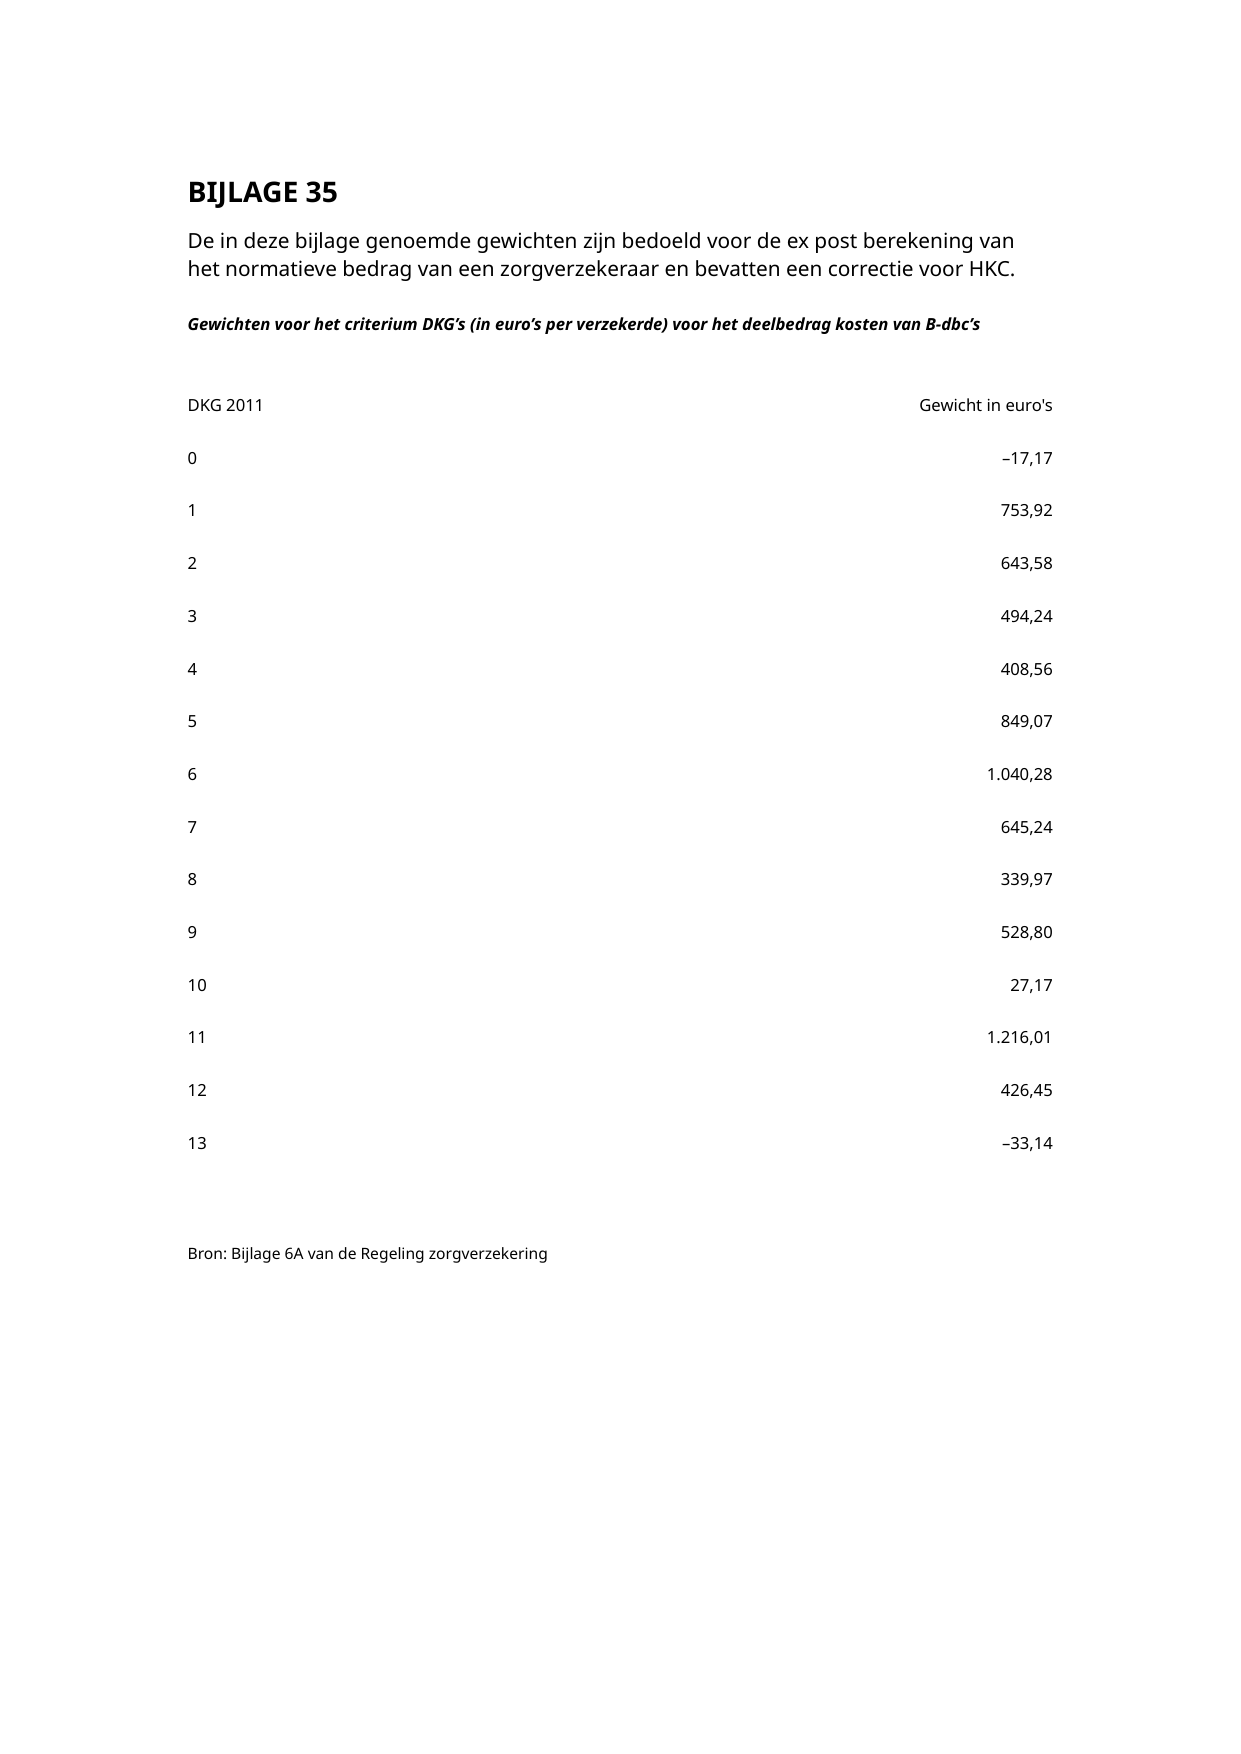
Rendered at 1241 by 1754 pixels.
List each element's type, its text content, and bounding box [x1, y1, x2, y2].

table_cell 494,24 [620, 605, 1053, 657]
table_cell 27,17 [620, 974, 1053, 1026]
table_cell 6 [188, 763, 620, 815]
table_cell 4 [188, 657, 620, 710]
table_cell 8 [188, 868, 620, 921]
table_cell 10 [188, 974, 620, 1026]
table_cell 426,45 [620, 1079, 1053, 1132]
table_cell 643,58 [620, 552, 1053, 604]
table_header DKG 2011 [188, 394, 620, 446]
table_cell 753,92 [620, 499, 1053, 552]
text De in deze bijlage genoemde gewichten zijn bedoeld voor de ex post berekening van het normatieve bedrag van een zorgverzekeraar en bevatten een correctie voor HKC. [187, 226, 1053, 283]
table_cell 528,80 [620, 921, 1053, 973]
table_cell 1.216,01 [620, 1026, 1053, 1079]
table_cell 12 [188, 1079, 620, 1132]
table_cell 13 [188, 1132, 620, 1184]
table_cell –17,17 [620, 446, 1053, 499]
table_cell 1.040,28 [620, 763, 1053, 815]
table_cell 645,24 [620, 815, 1053, 868]
table_cell 11 [188, 1026, 620, 1079]
text Bron: Bijlage 6A van de Regeling zorgverzekering [187, 1243, 1053, 1264]
subtitle BIJLAGE 35 [187, 172, 1053, 211]
table_cell 5 [188, 710, 620, 763]
table_cell 849,07 [620, 710, 1053, 763]
table_cell 0 [188, 446, 620, 499]
table_cell 7 [188, 815, 620, 868]
table_cell –33,14 [620, 1132, 1053, 1184]
table_cell 339,97 [620, 868, 1053, 921]
table_cell 1 [188, 499, 620, 552]
text Gewichten voor het criterium DKG’s (in euro’s per verzekerde) voor het deelbedrag kosten van B-dbc’s [187, 313, 1053, 336]
table_cell 2 [188, 552, 620, 604]
table_header Gewicht in euro's [620, 394, 1053, 446]
table_cell 408,56 [620, 657, 1053, 710]
table_cell 9 [188, 921, 620, 973]
table_cell 3 [188, 605, 620, 657]
